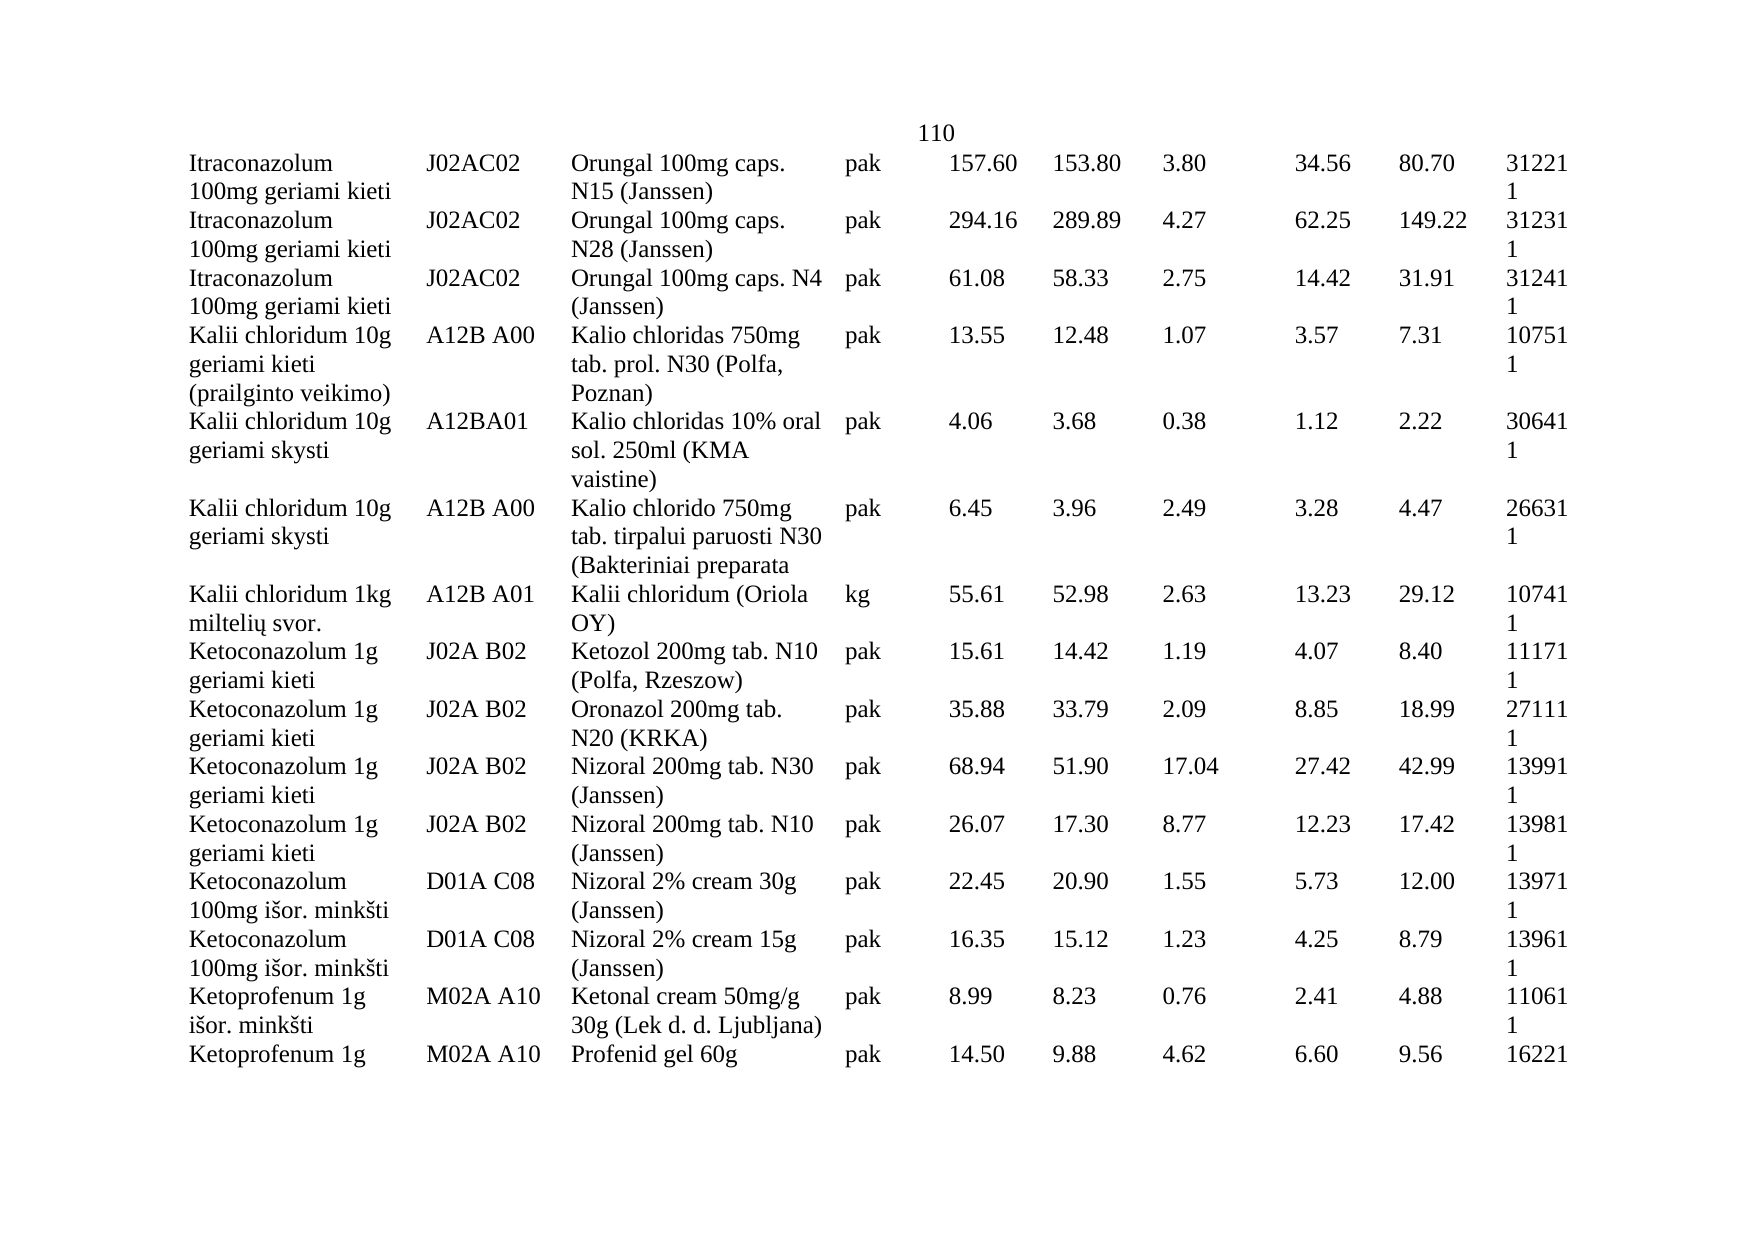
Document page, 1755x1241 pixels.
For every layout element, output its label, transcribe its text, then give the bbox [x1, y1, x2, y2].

table_cell 139911 [1495, 751, 1589, 809]
table_cell 1.07 [1151, 320, 1283, 406]
table_cell pak [834, 809, 937, 866]
table_cell Nizoral 2% cream 15g (Janssen) [560, 924, 833, 981]
table_cell 3.28 [1283, 493, 1387, 579]
table_cell Kalio chlorido 750mg tab. tirpalui paruosti N30 (Bakteriniai preparata [560, 493, 833, 579]
table_cell Orungal 100mg caps. N15 (Janssen) [560, 148, 833, 205]
table_cell A12B A00 [415, 493, 559, 579]
table_cell 20.90 [1041, 866, 1151, 924]
table_cell J02AC02 [415, 148, 559, 205]
table_cell 8.99 [938, 981, 1041, 1039]
table_cell 22.45 [938, 866, 1041, 924]
table_cell A12B A01 [415, 579, 559, 636]
table_cell [1589, 406, 1595, 493]
table_cell 51.90 [1041, 751, 1151, 809]
table_cell Ketoprofenum 1g išor. minkšti [177, 981, 415, 1039]
table_cell Itraconazolum 100mg geriami kieti [177, 205, 415, 263]
table_cell 16221 [1495, 1039, 1589, 1068]
table_cell [1589, 205, 1595, 263]
table_cell 289.89 [1041, 205, 1151, 263]
table_cell 7.31 [1388, 320, 1494, 406]
table_cell D01A C08 [415, 924, 559, 981]
table_cell 35.88 [938, 694, 1041, 751]
table_cell 4.25 [1283, 924, 1387, 981]
table_cell [1589, 866, 1595, 924]
table_cell 42.99 [1388, 751, 1494, 809]
table_cell 107411 [1495, 579, 1589, 636]
table_cell 3.68 [1041, 406, 1151, 493]
table_cell Kalii chloridum 10g geriami skysti [177, 493, 415, 579]
table_cell 55.61 [938, 579, 1041, 636]
table_cell 17.04 [1151, 751, 1283, 809]
table_cell 4.62 [1151, 1039, 1283, 1068]
table_cell 1.23 [1151, 924, 1283, 981]
table_cell 68.94 [938, 751, 1041, 809]
table_cell 12.48 [1041, 320, 1151, 406]
table_cell pak [834, 751, 937, 809]
table_cell 15.12 [1041, 924, 1151, 981]
table_cell 157.60 [938, 148, 1041, 205]
table_cell J02AC02 [415, 263, 559, 320]
table_cell 12.23 [1283, 809, 1387, 866]
table_cell Ketoconazolum 1g geriami kieti [177, 636, 415, 694]
table_cell M02A A10 [415, 981, 559, 1039]
table_cell [1589, 751, 1595, 809]
table_cell Nizoral 2% cream 30g (Janssen) [560, 866, 833, 924]
table_cell Kalii chloridum 1kg miltelių svor. [177, 579, 415, 636]
table_cell 31.91 [1388, 263, 1494, 320]
table_cell D01A C08 [415, 866, 559, 924]
table_cell pak [834, 148, 937, 205]
table_cell Itraconazolum 100mg geriami kieti [177, 148, 415, 205]
table_cell 3.80 [1151, 148, 1283, 205]
table_cell Kalio chloridas 750mg tab. prol. N30 (Polfa, Poznan) [560, 320, 833, 406]
table_cell Kalio chloridas 10% oral sol. 250ml (KMA vaistine) [560, 406, 833, 493]
table_cell 8.40 [1388, 636, 1494, 694]
table_cell 2.22 [1388, 406, 1494, 493]
table_cell 3.96 [1041, 493, 1151, 579]
table_cell 8.79 [1388, 924, 1494, 981]
table_cell Ketoconazolum 100mg išor. minkšti [177, 866, 415, 924]
table_cell 14.50 [938, 1039, 1041, 1068]
table_cell 4.47 [1388, 493, 1494, 579]
table_cell 27.42 [1283, 751, 1387, 809]
table_cell Ketoconazolum 1g geriami kieti [177, 809, 415, 866]
table_cell pak [834, 866, 937, 924]
table_cell 18.99 [1388, 694, 1494, 751]
table_cell 61.08 [938, 263, 1041, 320]
table_cell pak [834, 1039, 937, 1068]
table_cell 8.23 [1041, 981, 1151, 1039]
table_cell 9.88 [1041, 1039, 1151, 1068]
table_cell 1.55 [1151, 866, 1283, 924]
table_cell Oronazol 200mg tab. N20 (KRKA) [560, 694, 833, 751]
table_cell pak [834, 406, 937, 493]
table_cell Orungal 100mg caps. N4 (Janssen) [560, 263, 833, 320]
table_cell 34.56 [1283, 148, 1387, 205]
table_cell 266311 [1495, 493, 1589, 579]
table_cell kg [834, 579, 937, 636]
table_cell 8.85 [1283, 694, 1387, 751]
table_cell 16.35 [938, 924, 1041, 981]
table_cell Kalii chloridum (Oriola OY) [560, 579, 833, 636]
table_cell 29.12 [1388, 579, 1494, 636]
table_cell 52.98 [1041, 579, 1151, 636]
table_cell 8.77 [1151, 809, 1283, 866]
table_cell Profenid gel 60g [560, 1039, 833, 1068]
table_cell 312411 [1495, 263, 1589, 320]
table_cell pak [834, 263, 937, 320]
table_cell 0.38 [1151, 406, 1283, 493]
table_cell [1589, 981, 1595, 1039]
table_cell 139711 [1495, 866, 1589, 924]
table_cell 62.25 [1283, 205, 1387, 263]
table_cell Ketoconazolum 1g geriami kieti [177, 751, 415, 809]
table_cell 139811 [1495, 809, 1589, 866]
table_cell 271111 [1495, 694, 1589, 751]
table_cell 4.06 [938, 406, 1041, 493]
table_cell [1589, 924, 1595, 981]
table_cell 15.61 [938, 636, 1041, 694]
table_cell 14.42 [1041, 636, 1151, 694]
table_cell 1.19 [1151, 636, 1283, 694]
table_cell pak [834, 694, 937, 751]
table_cell 4.27 [1151, 205, 1283, 263]
table_cell Ketozol 200mg tab. N10 (Polfa, Rzeszow) [560, 636, 833, 694]
table_cell A12BA01 [415, 406, 559, 493]
table_cell [1589, 320, 1595, 406]
table_cell J02AC02 [415, 205, 559, 263]
table_cell 107511 [1495, 320, 1589, 406]
table_cell 111711 [1495, 636, 1589, 694]
table_cell pak [834, 205, 937, 263]
table_cell Kalii chloridum 10g geriami skysti [177, 406, 415, 493]
table_cell [1589, 1039, 1595, 1068]
table_cell 312311 [1495, 205, 1589, 263]
table_cell Ketoconazolum 1g geriami kieti [177, 694, 415, 751]
table_cell pak [834, 636, 937, 694]
table_cell 2.75 [1151, 263, 1283, 320]
table_cell Ketonal cream 50mg/g 30g (Lek d. d. Ljubljana) [560, 981, 833, 1039]
table_cell 4.88 [1388, 981, 1494, 1039]
table_cell [1589, 579, 1595, 636]
table_cell 2.09 [1151, 694, 1283, 751]
table_cell 2.41 [1283, 981, 1387, 1039]
table_cell Itraconazolum 100mg geriami kieti [177, 263, 415, 320]
table_cell Nizoral 200mg tab. N10 (Janssen) [560, 809, 833, 866]
table_cell 6.45 [938, 493, 1041, 579]
table_cell 110611 [1495, 981, 1589, 1039]
table_cell Orungal 100mg caps. N28 (Janssen) [560, 205, 833, 263]
table_cell Ketoprofenum 1g [177, 1039, 415, 1068]
table_cell [1589, 636, 1595, 694]
table_cell J02A B02 [415, 694, 559, 751]
table_cell 13.55 [938, 320, 1041, 406]
table_cell 17.42 [1388, 809, 1494, 866]
table_cell [1589, 148, 1595, 205]
table_cell [1589, 493, 1595, 579]
table_cell pak [834, 320, 937, 406]
table_cell 294.16 [938, 205, 1041, 263]
table_cell 12.00 [1388, 866, 1494, 924]
table_cell 33.79 [1041, 694, 1151, 751]
table_cell 3.57 [1283, 320, 1387, 406]
table_cell 58.33 [1041, 263, 1151, 320]
table_cell J02A B02 [415, 751, 559, 809]
table_cell Nizoral 200mg tab. N30 (Janssen) [560, 751, 833, 809]
table_cell 2.63 [1151, 579, 1283, 636]
table_cell A12B A00 [415, 320, 559, 406]
table_cell [1589, 809, 1595, 866]
table_cell 306411 [1495, 406, 1589, 493]
table_cell 6.60 [1283, 1039, 1387, 1068]
table_cell 139611 [1495, 924, 1589, 981]
table_cell 80.70 [1388, 148, 1494, 205]
table_cell [1589, 694, 1595, 751]
table_cell pak [834, 981, 937, 1039]
table_cell 9.56 [1388, 1039, 1494, 1068]
table_cell 26.07 [938, 809, 1041, 866]
table_cell J02A B02 [415, 809, 559, 866]
table_cell Kalii chloridum 10g geriami kieti (prailginto veikimo) [177, 320, 415, 406]
table_cell J02A B02 [415, 636, 559, 694]
table_cell 312211 [1495, 148, 1589, 205]
table_cell 0.76 [1151, 981, 1283, 1039]
table_cell 13.23 [1283, 579, 1387, 636]
table_cell 153.80 [1041, 148, 1151, 205]
table_cell Ketoconazolum 100mg išor. minkšti [177, 924, 415, 981]
table_cell 17.30 [1041, 809, 1151, 866]
table_cell M02A A10 [415, 1039, 559, 1068]
table_cell 4.07 [1283, 636, 1387, 694]
table_cell 14.42 [1283, 263, 1387, 320]
table_cell 149.22 [1388, 205, 1494, 263]
table_cell 2.49 [1151, 493, 1283, 579]
table_cell 5.73 [1283, 866, 1387, 924]
table_cell pak [834, 493, 937, 579]
table_cell pak [834, 924, 937, 981]
table_cell [1589, 263, 1595, 320]
table_cell 1.12 [1283, 406, 1387, 493]
